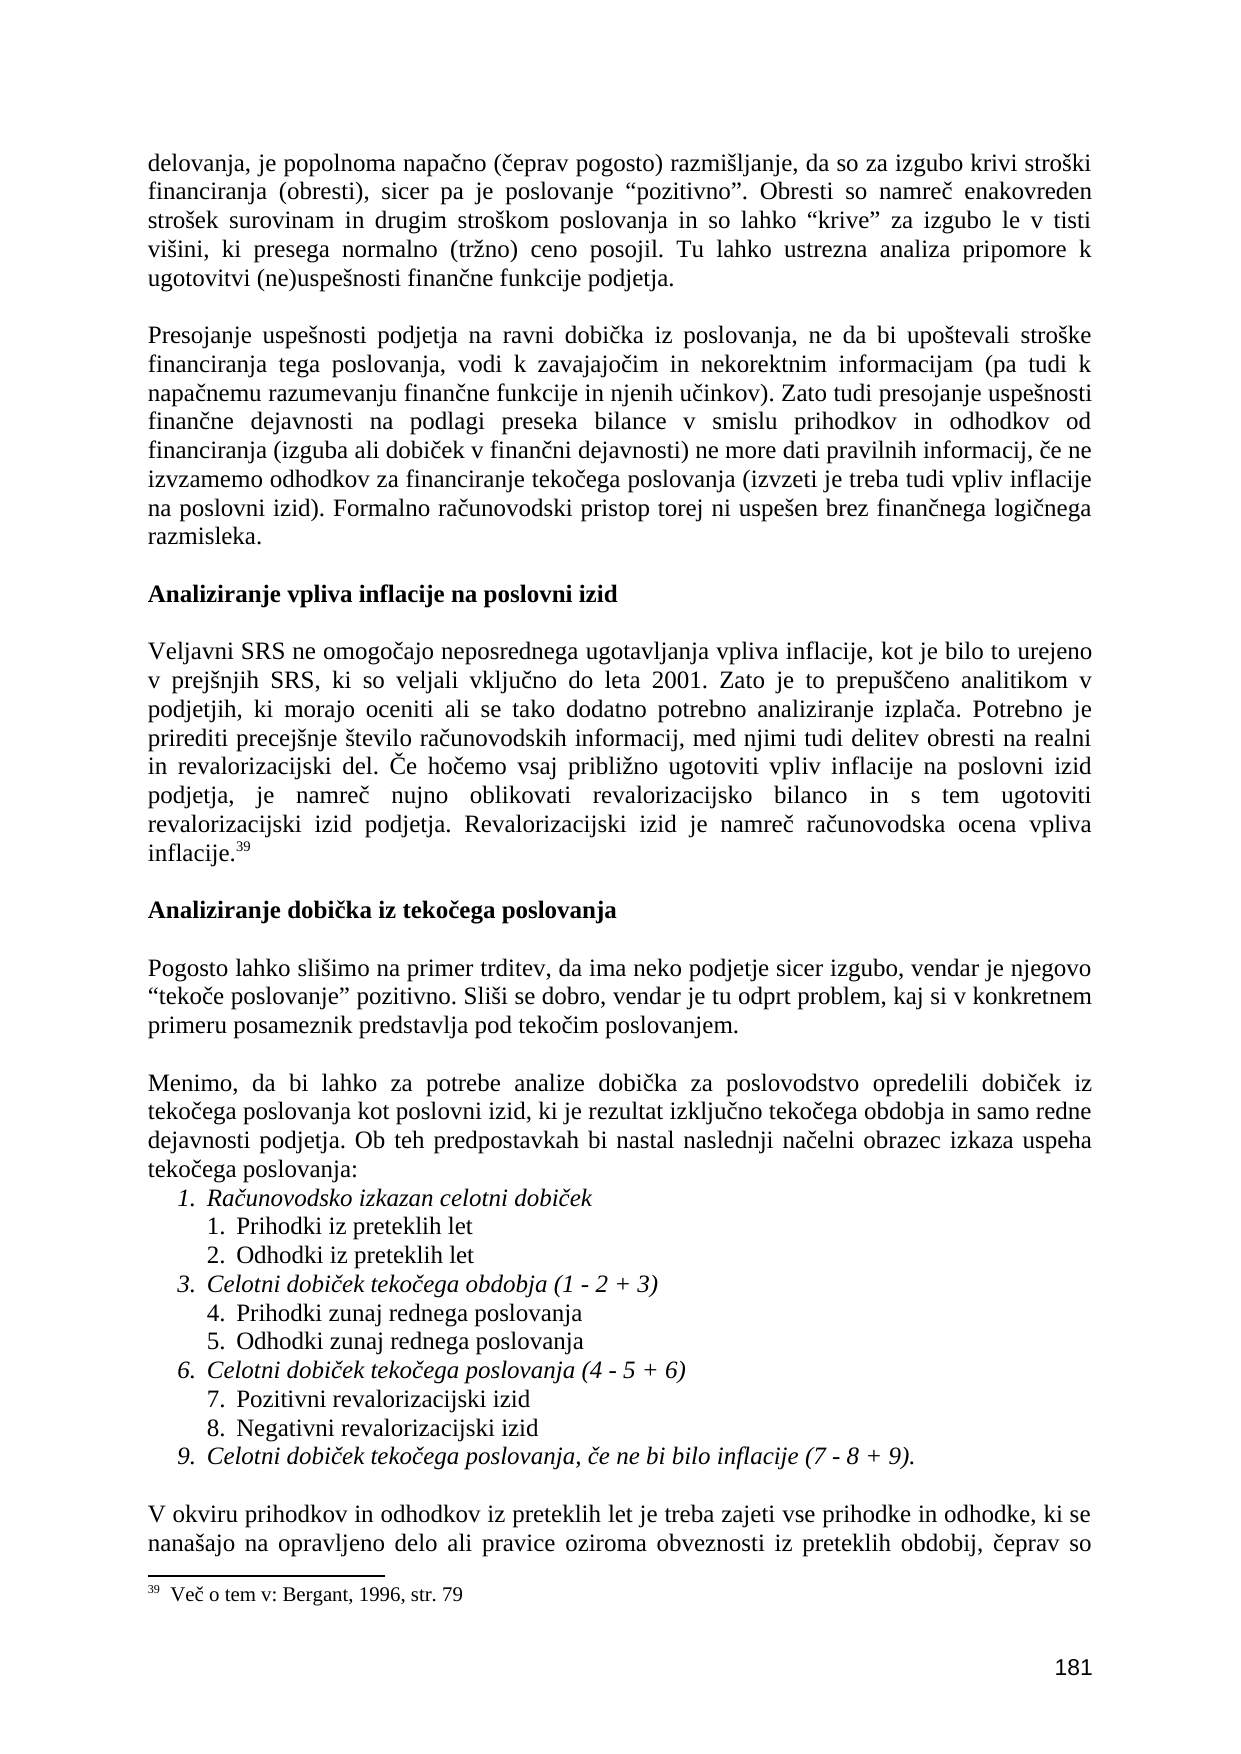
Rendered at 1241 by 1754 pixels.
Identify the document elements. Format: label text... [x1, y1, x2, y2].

list Celotni dobiček tekočega obdobja (1 - 2 + 3) [177, 1269, 1093, 1298]
list Računovodsko izkazan celotni dobiček [177, 1183, 1093, 1211]
text Analiziranje vpliva inflacije na poslovni izid [148, 579, 1093, 608]
list Odhodki zunaj rednega poslovanja [207, 1326, 1093, 1355]
list Odhodki iz preteklih let [207, 1240, 1093, 1269]
list Celotni dobiček tekočega poslovanja (4 - 5 + 6) [177, 1355, 1093, 1384]
text V okviru prihodkov in odhodkov iz preteklih let je treba zajeti vse prihodke in odhodke, ki se nanašajo na opravljeno delo ali pravice oziroma obveznosti iz preteklih obdobij, čeprav so [148, 1499, 1093, 1556]
list Prihodki iz preteklih let [207, 1211, 1093, 1240]
list Pozitivni revalorizacijski izid [207, 1384, 1093, 1413]
text Menimo, da bi lahko za potrebe analize dobička za poslovodstvo opredelili dobiček iz tekočega poslovanja kot poslovni izid, ki je rezultat izključno tekočega obdobja in samo redne dejavnosti podjetja. Ob teh predpostavkah bi nastal naslednji načelni obrazec izkaza uspeha tekočega poslovanja: [148, 1068, 1093, 1183]
text Analiziranje dobička iz tekočega poslovanja [148, 895, 1093, 924]
list Negativni revalorizacijski izid [207, 1413, 1093, 1441]
text Veljavni SRS ne omogočajo neposrednega ugotavljanja vpliva inflacije, kot je bilo to urejeno v prejšnjih SRS, ki so veljali vključno do leta 2001. Zato je to prepuščeno analitikom v podjetjih, ki morajo oceniti ali se tako dodatno potrebno analiziranje izplača. Potrebno je prirediti precejšnje število računovodskih informacij, med njimi tudi delitev obresti na realni in revalorizacijski del. Če hočemo vsaj približno ugotoviti vpliv inflacije na poslovni izid podjetja, je namreč nujno oblikovati revalorizacijsko bilanco in s tem ugotoviti revalorizacijski izid podjetja. Revalorizacijski izid je namreč računovodska ocena vpliva inflacije. [148, 636, 1093, 866]
list Prihodki zunaj rednega poslovanja [207, 1298, 1093, 1326]
text delovanja, je popolnoma napačno (čeprav pogosto) razmišljanje, da so za izgubo krivi stroški financiranja (obresti), sicer pa je poslovanje “pozitivno”. Obresti so namreč enakovreden strošek surovinam in drugim stroškom poslovanja in so lahko “krive” za izgubo le v tisti višini, ki presega normalno (tržno) ceno posojil. Tu lahko ustrezna analiza pripomore k ugotovitvi (ne)uspešnosti finančne funkcije podjetja. [148, 148, 1093, 291]
text Presojanje uspešnosti podjetja na ravni dobička iz poslovanja, ne da bi upoštevali stroške financiranja tega poslovanja, vodi k zavajajočim in nekorektnim informacijam (pa tudi k napačnemu razumevanju finančne funkcije in njenih učinkov). Zato tudi presojanje uspešnosti finančne dejavnosti na podlagi preseka bilance v smislu prihodkov in odhodkov od financiranja (izguba ali dobiček v finančni dejavnosti) ne more dati pravilnih informacij, če ne izvzamemo odhodkov za financiranje tekočega poslovanja (izvzeti je treba tudi vpliv inflacije na poslovni izid). Formalno računovodski pristop torej ni uspešen brez finančnega logičnega razmisleka. [148, 320, 1093, 550]
list Celotni dobiček tekočega poslovanja, če ne bi bilo inflacije (7 - 8 + 9). [177, 1441, 1093, 1470]
text Pogosto lahko slišimo na primer trditev, da ima neko podjetje sicer izgubo, vendar je njegovo “tekoče poslovanje” pozitivno. Sliši se dobro, vendar je tu odprt problem, kaj si v konkretnem primeru posameznik predstavlja pod tekočim poslovanjem. [148, 953, 1093, 1039]
text Več o tem v: Bergant, 1996, str. 79 [148, 1582, 1093, 1606]
